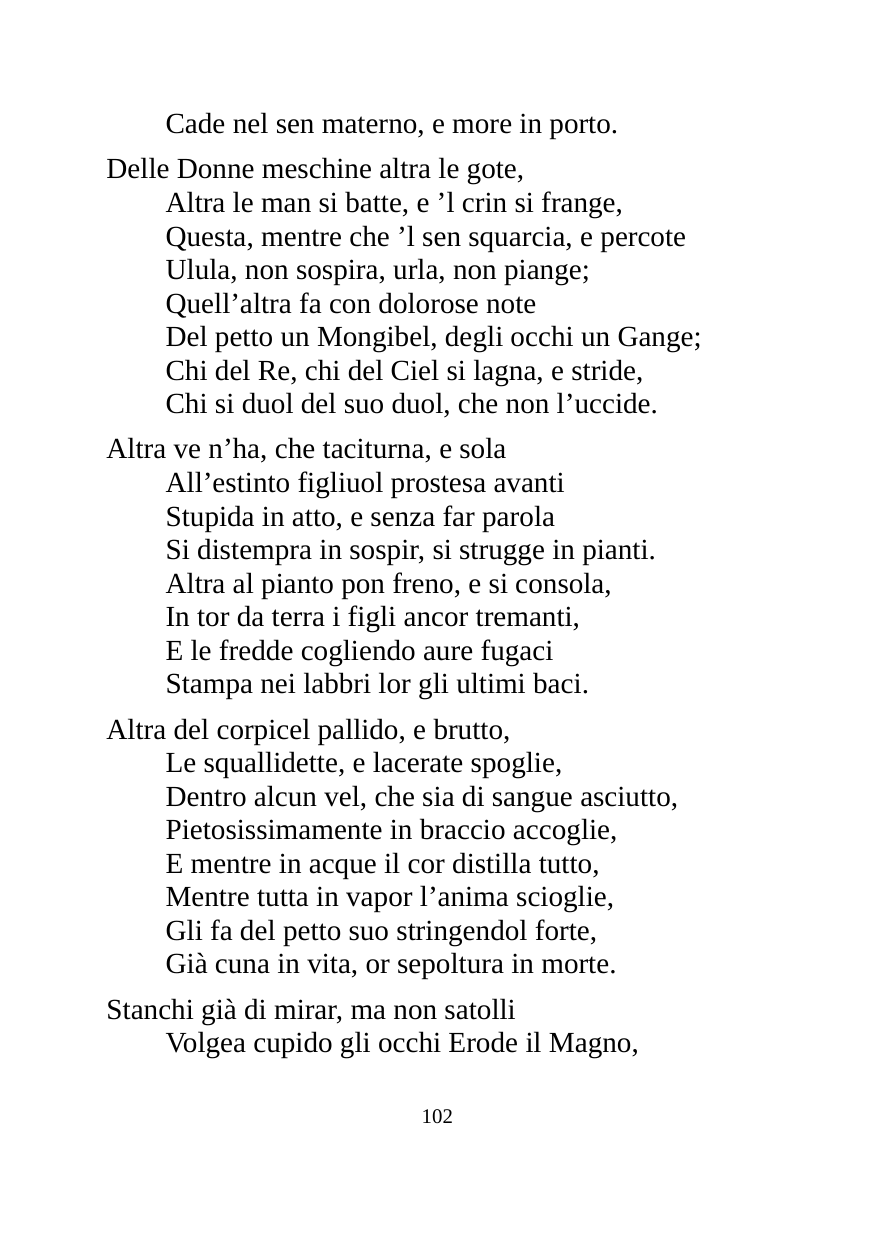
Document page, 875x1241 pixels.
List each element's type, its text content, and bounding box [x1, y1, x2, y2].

text Dentro alcun vel, che sia di sangue asciutto, [106, 779, 768, 812]
text Pietosissimamente in braccio accoglie, [106, 812, 768, 846]
text In tor da terra i figli ancor tremanti, [106, 599, 768, 633]
text Stanchi già di mirar, ma non satolli [106, 992, 768, 1025]
text Mentre tutta in vapor l’anima scioglie, [106, 879, 768, 913]
text Le squallidette, e lacerate spoglie, [106, 745, 768, 779]
text E mentre in acque il cor distilla tutto, [106, 846, 768, 879]
text Volgea cupido gli occhi Erode il Magno, [106, 1025, 768, 1059]
text Stampa nei labbri lor gli ultimi baci. [106, 666, 768, 700]
text Questa, mentre che ’l sen squarcia, e percote [106, 219, 768, 252]
text All’estinto figliuol prostesa avanti [106, 465, 768, 499]
text Già cuna in vita, or sepoltura in morte. [106, 947, 768, 980]
text Quell’altra fa con dolorose note [106, 286, 768, 319]
text Altra del corpicel pallido, e brutto, [106, 712, 768, 745]
text Altra le man si batte, e ’l crin si frange, [106, 185, 768, 219]
text Altra ve n’ha, che taciturna, e sola [106, 432, 768, 465]
text Gli fa del petto suo stringendol forte, [106, 913, 768, 947]
text E le fredde cogliendo aure fugaci [106, 633, 768, 666]
text Si distempra in sospir, si strugge in pianti. [106, 532, 768, 566]
text Cade nel sen materno, e more in porto. [106, 106, 768, 140]
text Altra al pianto pon freno, e si consola, [106, 566, 768, 599]
text Stupida in atto, e senza far parola [106, 499, 768, 532]
text Ulula, non sospira, urla, non piange; [106, 252, 768, 286]
text Chi del Re, chi del Ciel si lagna, e stride, [106, 353, 768, 386]
text Delle Donne meschine altra le gote, [106, 152, 768, 185]
text Chi si duol del suo duol, che non l’uccide. [106, 386, 768, 420]
text Del petto un Mongibel, degli occhi un Gange; [106, 319, 768, 353]
